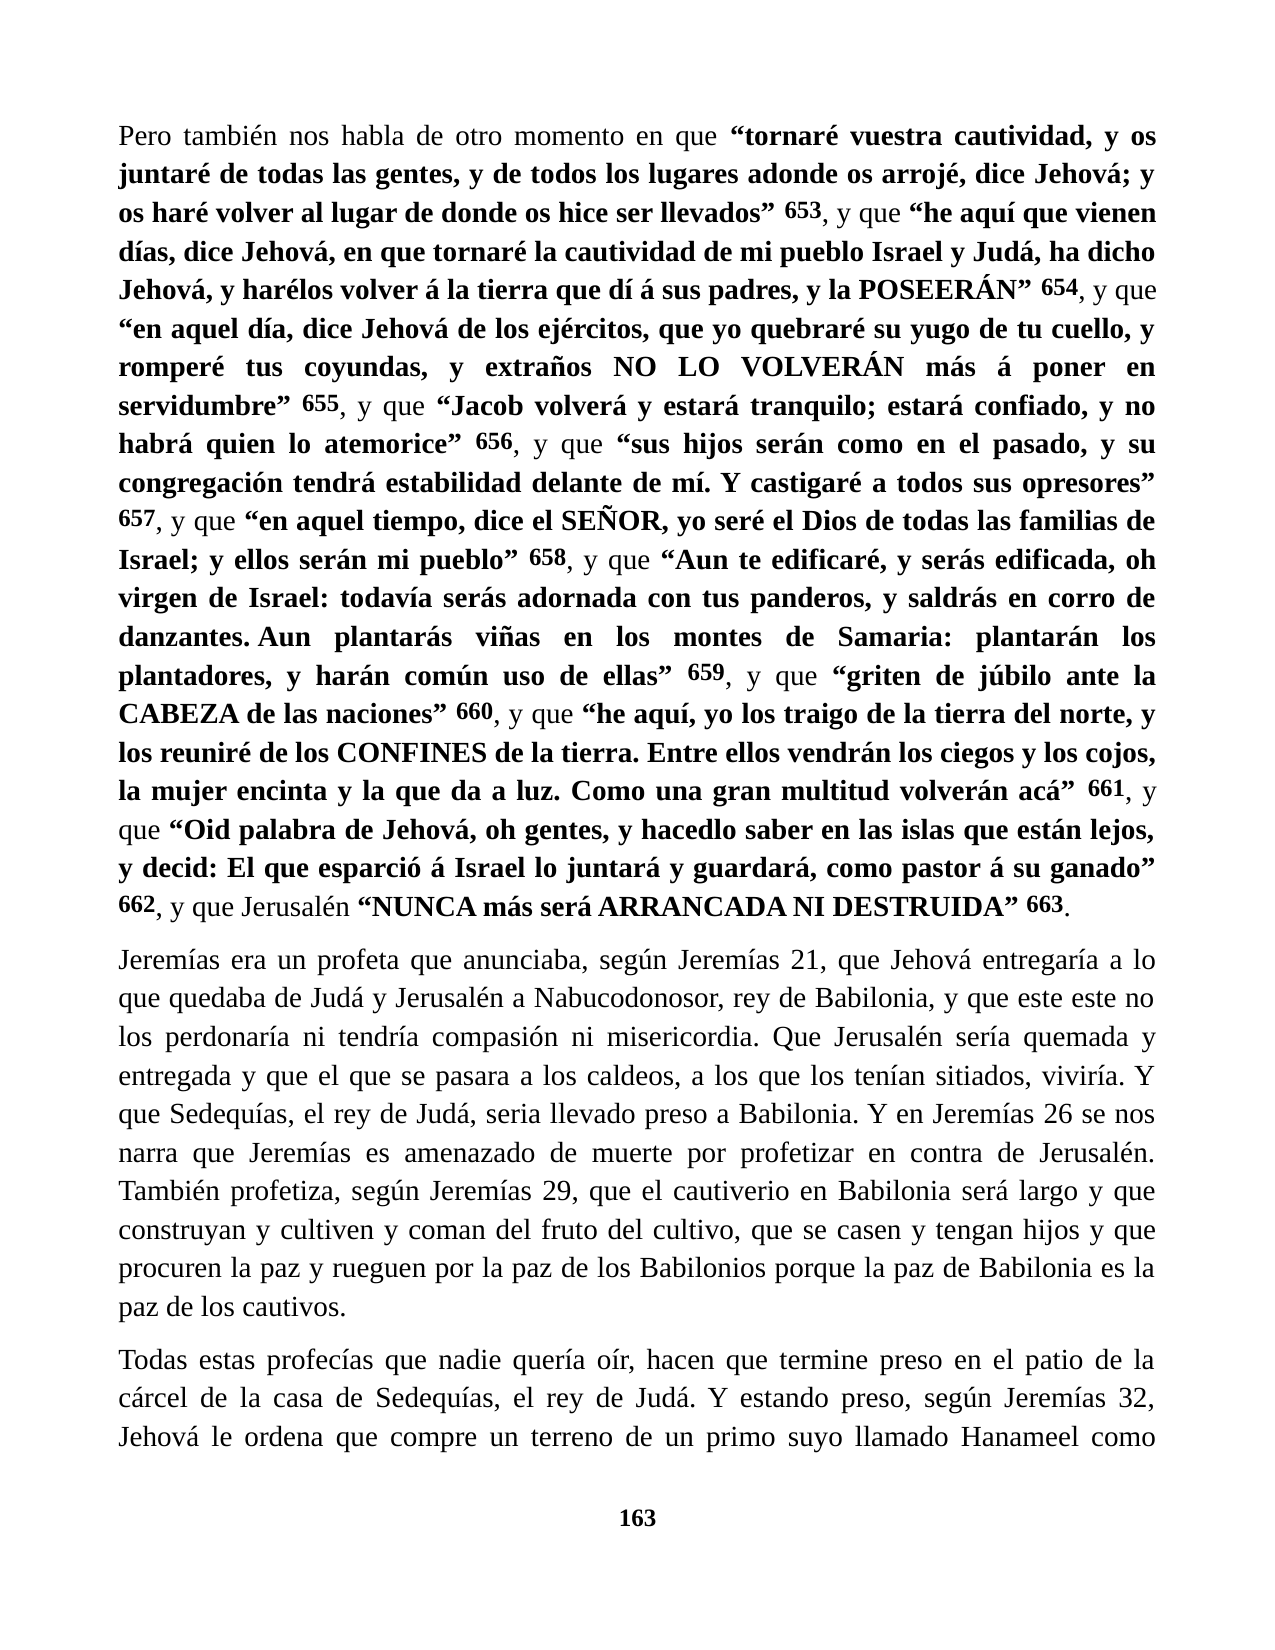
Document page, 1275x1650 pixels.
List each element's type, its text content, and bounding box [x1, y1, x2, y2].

text Pero también nos habla de otro momento en que “tornaré vuestra cautividad, y os juntaré de todas las gentes, y de todos los lugares adonde os arrojé, dice Jehová; y os haré volver al lugar de donde os hice ser llevados” , y que “he aquí que vienen días, dice Jehová, en que tornaré la cautividad de mi pueblo Israel y Judá, ha dicho Jehová, y harélos volver á la tierra que dí á sus padres, y la POSEERÁN” , y que “en aquel día, dice Jehová de los ejércitos, que yo quebraré su yugo de tu cuello, y romperé tus coyundas, y extraños NO LO VOLVERÁN más á poner en servidumbre” , y que “Jacob volverá y estará tranquilo; estará confiado, y no habrá quien lo atemorice” , y que “sus hijos serán como en el pasado, y su congregación tendrá estabilidad delante de mí. Y castigaré a todos sus opresores” , y que “en aquel tiempo, dice el SEÑOR, yo seré el Dios de todas las familias de Israel; y ellos serán mi pueblo” , y que “Aun te edificaré, y serás edificada, oh virgen de Israel: todavía serás adornada con tus panderos, y saldrás en corro de danzantes. Aun plantarás viñas en los montes de Samaria: plantarán los plantadores, y harán común uso de ellas” , y que “griten de júbilo ante la CABEZA de las naciones” , y que “he aquí, yo los traigo de la tierra del norte, y los reuniré de los CONFINES de la tierra. Entre ellos vendrán los ciegos y los cojos, la mujer encinta y la que da a luz. Como una gran multitud volverán acá” , y que “Oid palabra de Jehová, oh gentes, y hacedlo saber en las islas que están lejos, y decid: El que esparció á Israel lo juntará y guardará, como pastor á su ganado” , y que Jerusalén “NUNCA más será ARRANCADA NI DESTRUIDA” . [118, 118, 1157, 922]
text Todas estas profecías que nadie quería oír, hacen que termine preso en el patio de la cárcel de la casa de Sedequías, el rey de Judá. Y estando preso, según Jeremías 32, Jehová le ordena que compre un terreno de un primo suyo llamado Hanameel como [118, 1342, 1157, 1453]
text Jeremías era un profeta que anunciaba, según Jeremías 21, que Jehová entregaría a lo que quedaba de Judá y Jerusalén a Nabucodonosor, rey de Babilonia, y que este este no los perdonaría ni tendría compasión ni misericordia. Que Jerusalén sería quemada y entregada y que el que se pasara a los caldeos, a los que los tenían sitiados, viviría. Y que Sedequías, el rey de Judá, seria llevado preso a Babilonia. Y en Jeremías 26 se nos narra que Jeremías es amenazado de muerte por profetizar en contra de Jerusalén. También profetiza, según Jeremías 29, que el cautiverio en Babilonia será largo y que construyan y cultiven y coman del fruto del cultivo, que se casen y tengan hijos y que procuren la paz y rueguen por la paz de los Babilonios porque la paz de Babilonia es la paz de los cautivos. [118, 942, 1157, 1322]
